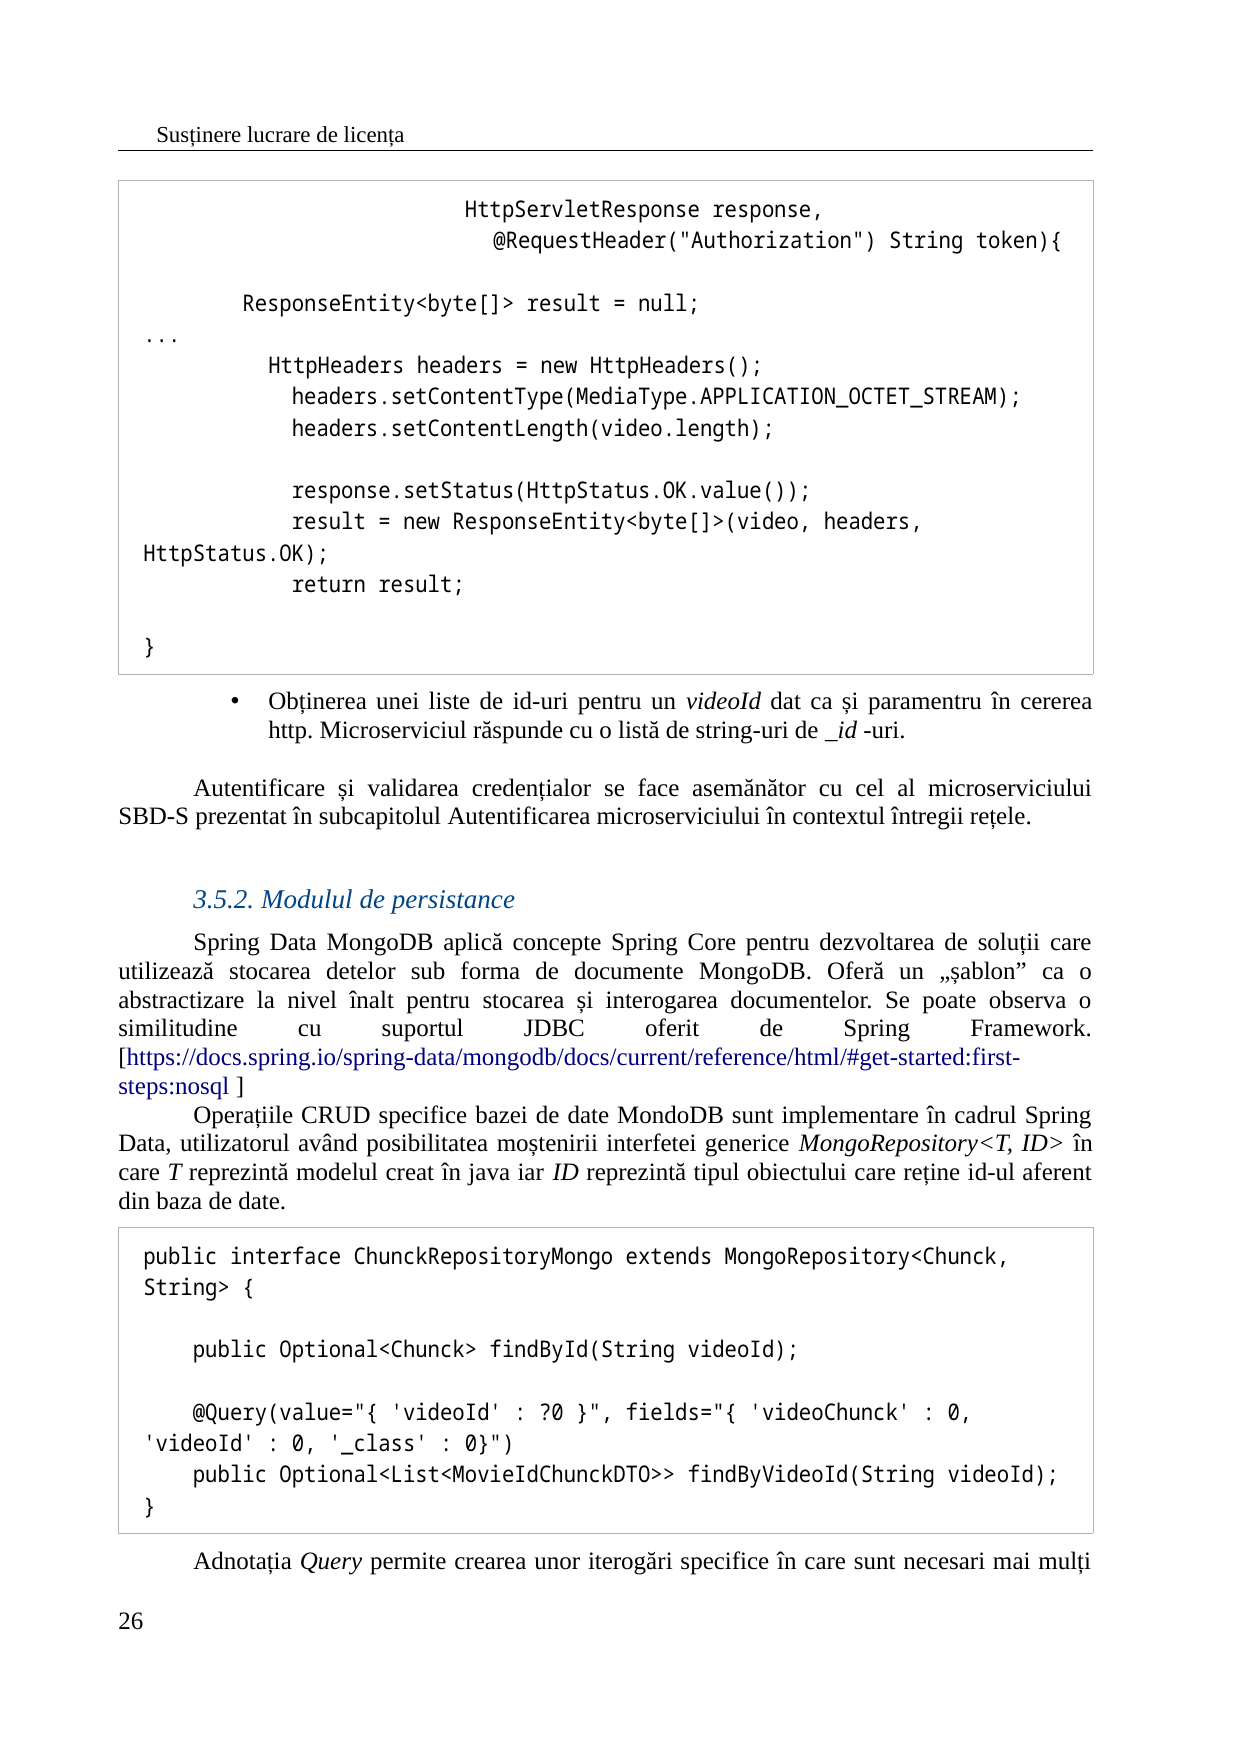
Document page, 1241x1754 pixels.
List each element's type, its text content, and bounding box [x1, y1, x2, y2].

text result = new ResponseEntity<byte[]>(video, headers, HttpStatus.OK); [119, 493, 1093, 555]
text HttpServletResponse response, @RequestHeader("Authorization") String token){ [119, 181, 1093, 255]
text public interface ChunckRepositoryMongo extends MongoRepository<Chunck, String> { [119, 1228, 1093, 1302]
subtitle Modulul de persistance [193, 884, 1093, 915]
text ... [119, 305, 1093, 336]
text ResponseEntity<byte[]> result = null; [119, 274, 1093, 305]
text headers.setContentLength(video.length); [119, 399, 1093, 443]
list Obținerea unei liste de id-uri pentru un videoId dat ca și paramentru în cererea http. Microserviciul răspunde cu o listă de string-uri de _id -uri. [231, 686, 1093, 744]
text @Query(value="{ 'videoId' : ?0 }", fields="{ 'videoChunck' : 0, 'videoId' : 0, '_class' : 0}") [119, 1383, 1093, 1446]
text Operațiile CRUD specifice bazei de date MondoDB sunt implementare în cadrul Spring Data, utilizatorul având posibilitatea moștenirii interfetei generice MongoRepository<T, ID> în care T reprezintă modelul creat în java iar ID reprezintă tipul obiectului care reține id-ul aferent din baza de date. [118, 1100, 1093, 1215]
text } [119, 1477, 1093, 1533]
text } [119, 618, 1093, 674]
text Spring Data MongoDB aplică concepte Spring Core pentru dezvoltarea de soluții care utilizează stocarea detelor sub forma de documente MongoDB. Oferă un „șablon” ca o abstractizare la nivel înalt pentru stocarea și interogarea documentelor. Se poate observa o similitudine cu suportul JDBC oferit de Spring Framework. [https://docs.spring.io/spring-data/mongodb/docs/current/reference/html/#get-started:first-steps:nosql ] [118, 927, 1093, 1100]
text Autentificare și validarea credențialor se face asemănător cu cel al microserviciului SBD-S prezentat în subcapitolul Autentificarea microserviciului în contextul întregii rețele. [118, 773, 1093, 830]
text public Optional<Chunck> findById(String videoId); [119, 1321, 1093, 1364]
text return result; [119, 555, 1093, 599]
text Adnotația Query permite crearea unor iterogări specifice în care sunt necesari mai mulți [118, 1546, 1093, 1574]
text headers.setContentType(MediaType.APPLICATION_OCTET_STREAM); [119, 368, 1093, 399]
text public Optional<List<MovieIdChunckDTO>> findByVideoId(String videoId); [119, 1446, 1093, 1477]
text response.setStatus(HttpStatus.OK.value()); [119, 461, 1093, 493]
text HttpHeaders headers = new HttpHeaders(); [119, 336, 1093, 368]
